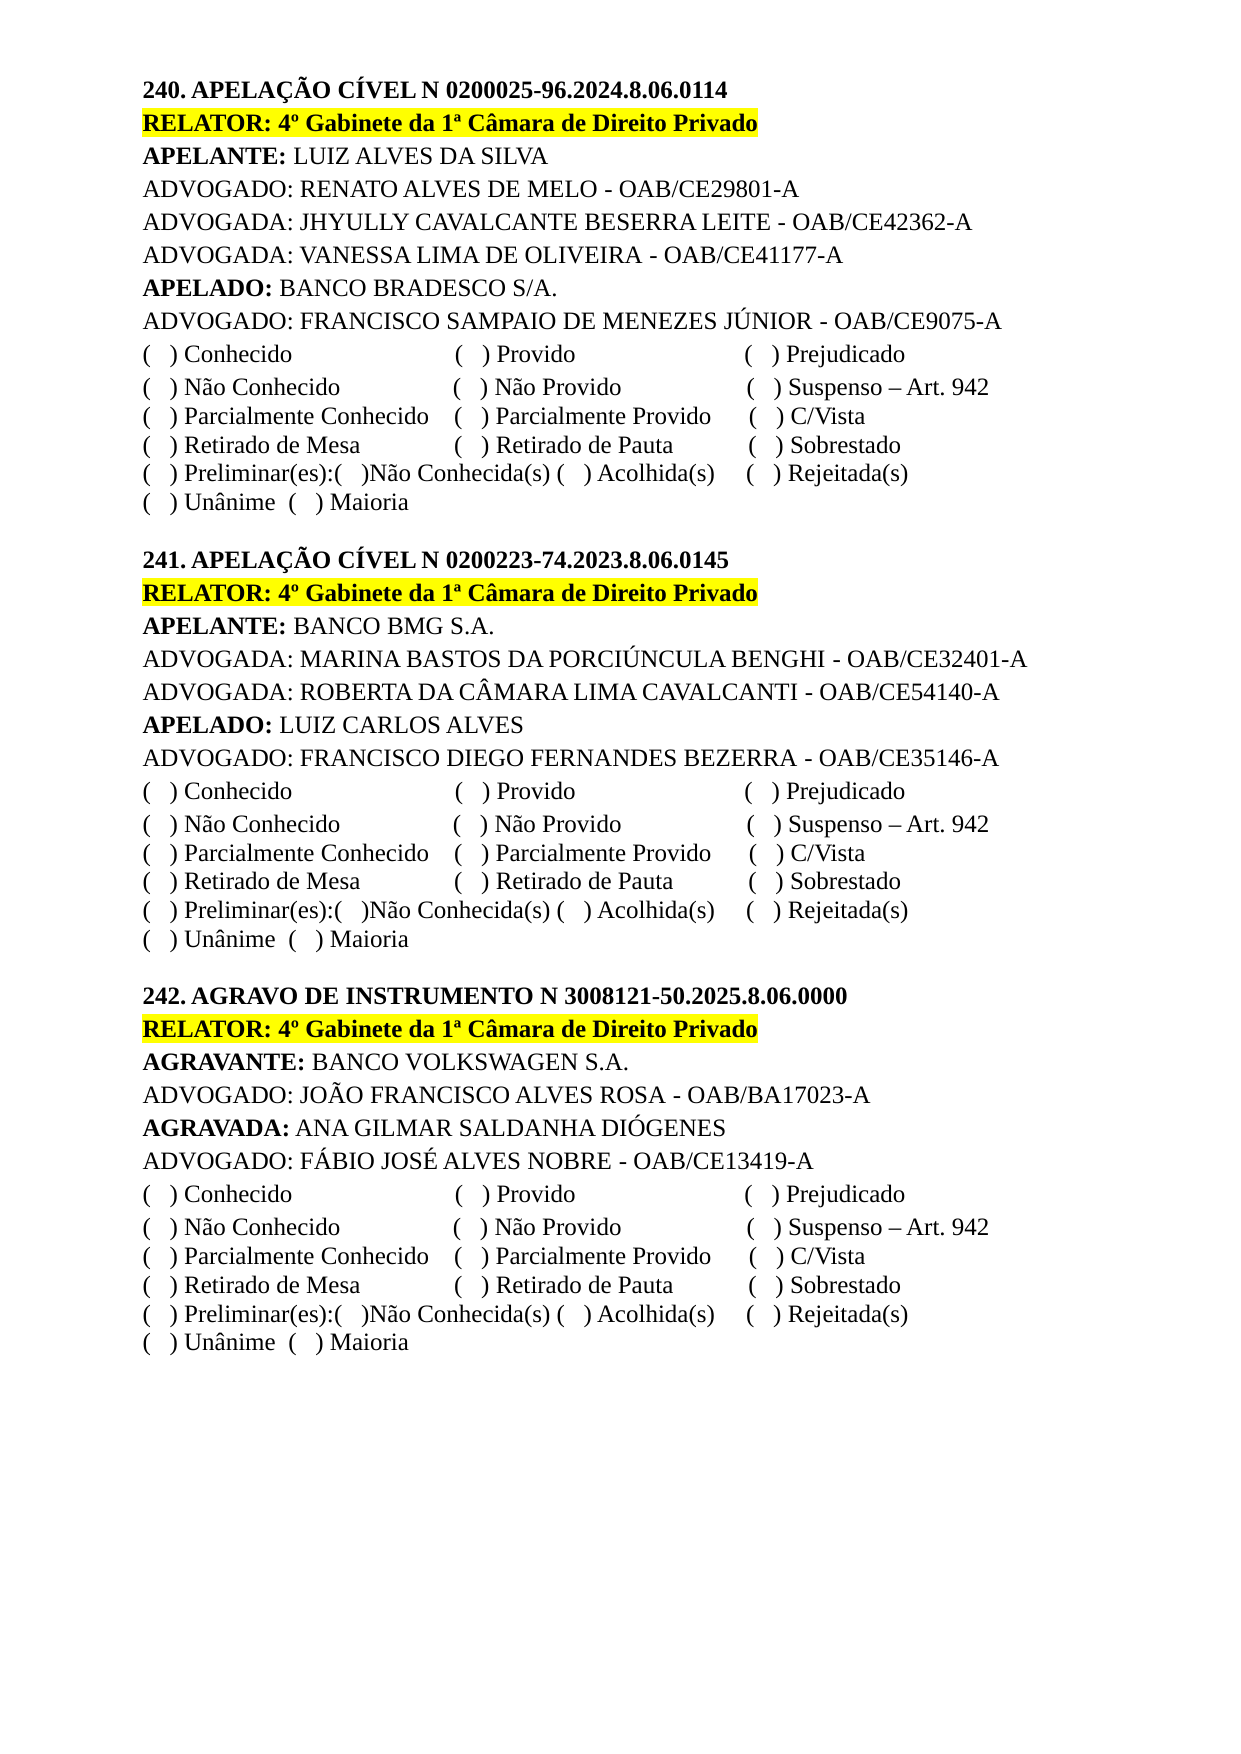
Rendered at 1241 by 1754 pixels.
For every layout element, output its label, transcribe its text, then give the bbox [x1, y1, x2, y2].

text ( ) Parcialmente Conhecido ( ) Parcialmente Provido ( ) C/Vista [142, 401, 1158, 430]
text ( ) Unânime ( ) Maioria [142, 1327, 1158, 1356]
text ( ) Não Conhecido ( ) Não Provido ( ) Suspenso – Art. 942 [142, 1212, 1158, 1241]
text ( ) Não Conhecido ( ) Não Provido ( ) Suspenso – Art. 942 [142, 372, 1158, 401]
text ( ) Retirado de Mesa ( ) Retirado de Pauta ( ) Sobrestado [142, 866, 1158, 895]
text ( ) Preliminar(es):( )Não Conhecida(s) ( ) Acolhida(s) ( ) Rejeitada(s) [142, 458, 1158, 487]
text ( ) Não Conhecido ( ) Não Provido ( ) Suspenso – Art. 942 [142, 809, 1158, 838]
text ( ) Parcialmente Conhecido ( ) Parcialmente Provido ( ) C/Vista [142, 838, 1158, 866]
text 240. APELAÇÃO CÍVEL N 0200025-96.2024.8.06.0114 RELATOR: 4º Gabinete da 1ª Câmara de Direito Privado APELANTE: LUIZ ALVES DA SILVA ADVOGADO: RENATO ALVES DE MELO - OAB/CE29801-A ADVOGADA: JHYULLY CAVALCANTE BESERRA LEITE - OAB/CE42362-A ADVOGADA: VANESSA LIMA DE OLIVEIRA - OAB/CE41177-A APELADO: BANCO BRADESCO S/A. ADVOGADO: FRANCISCO SAMPAIO DE MENEZES JÚNIOR - OAB/CE9075-A ( ) Conhecido ( ) Provido ( ) Prejudicado [142, 75, 1141, 368]
text ( ) Retirado de Mesa ( ) Retirado de Pauta ( ) Sobrestado [142, 430, 1158, 458]
text ( ) Unânime ( ) Maioria [142, 487, 1158, 516]
text ( ) Unânime ( ) Maioria [142, 924, 1158, 953]
text ( ) Preliminar(es):( )Não Conhecida(s) ( ) Acolhida(s) ( ) Rejeitada(s) [142, 895, 1158, 924]
text ( ) Parcialmente Conhecido ( ) Parcialmente Provido ( ) C/Vista [142, 1241, 1158, 1270]
text 241. APELAÇÃO CÍVEL N 0200223-74.2023.8.06.0145 RELATOR: 4º Gabinete da 1ª Câmara de Direito Privado APELANTE: BANCO BMG S.A. ADVOGADA: MARINA BASTOS DA PORCIÚNCULA BENGHI - OAB/CE32401-A ADVOGADA: ROBERTA DA CÂMARA LIMA CAVALCANTI - OAB/CE54140-A APELADO: LUIZ CARLOS ALVES ADVOGADO: FRANCISCO DIEGO FERNANDES BEZERRA - OAB/CE35146-A ( ) Conhecido ( ) Provido ( ) Prejudicado [142, 545, 1141, 804]
text ( ) Preliminar(es):( )Não Conhecida(s) ( ) Acolhida(s) ( ) Rejeitada(s) [142, 1299, 1158, 1327]
text 242. AGRAVO DE INSTRUMENTO N 3008121-50.2025.8.06.0000 RELATOR: 4º Gabinete da 1ª Câmara de Direito Privado AGRAVANTE: BANCO VOLKSWAGEN S.A. ADVOGADO: JOÃO FRANCISCO ALVES ROSA - OAB/BA17023-A AGRAVADA: ANA GILMAR SALDANHA DIÓGENES ADVOGADO: FÁBIO JOSÉ ALVES NOBRE - OAB/CE13419-A ( ) Conhecido ( ) Provido ( ) Prejudicado [142, 981, 1141, 1208]
text ( ) Retirado de Mesa ( ) Retirado de Pauta ( ) Sobrestado [142, 1270, 1158, 1299]
